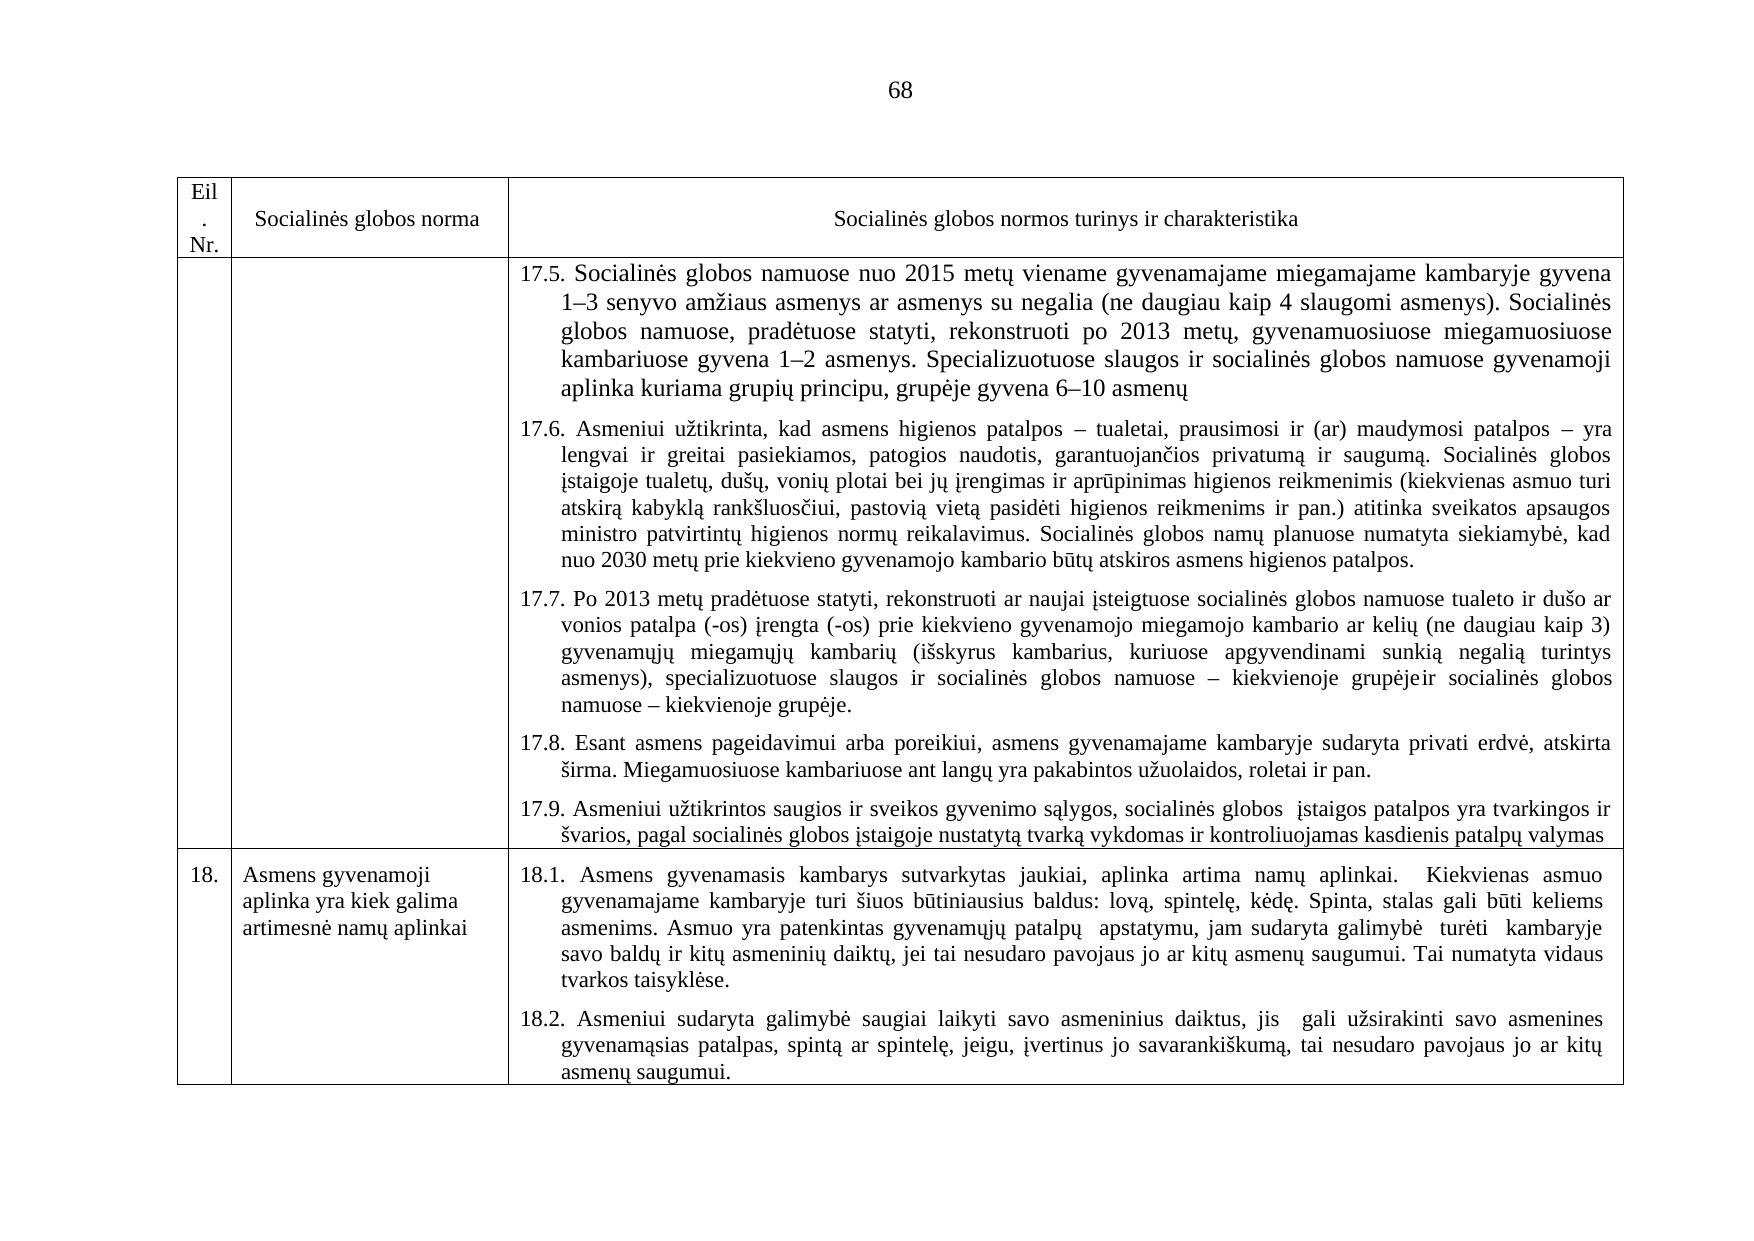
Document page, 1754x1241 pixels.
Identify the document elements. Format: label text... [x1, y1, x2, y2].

table_cell [232, 258, 508, 847]
table_header Socialinės globos norma [232, 178, 508, 257]
table_cell 17.5. Socialinės globos namuose nuo 2015 metų viename gyvenamajame miegamajame kambaryje gyvena 1–3 senyvo amžiaus asmenys ar asmenys su negalia (ne daugiau kaip 4 slaugomi asmenys). Socialinės globos namuose, pradėtuose statyti, rekonstruoti po 2013 metų, gyvenamuosiuose miegamuosiuose kambariuose gyvena 1–2 asmenys. Specializuotuose slaugos ir socialinės globos namuose gyvenamoji aplinka kuriama grupių principu, grupėje gyvena 6–10 asmenų 17.6. Asmeniui užtikrinta, kad asmens higienos patalpos – tualetai, prausimosi ir (ar) maudymosi patalpos – yra lengvai ir greitai pasiekiamos, patogios naudotis, garantuojančios privatumą ir saugumą. Socialinės globos įstaigoje tualetų, dušų, vonių plotai bei jų įrengimas ir aprūpinimas higienos reikmenimis (kiekvienas asmuo turi atskirą kabyklą rankšluosčiui, pastovią vietą pasidėti higienos reikmenims ir pan.) atitinka sveikatos apsaugos ministro patvirtintų higienos normų reikalavimus. Socialinės globos namų planuose numatyta siekiamybė, kad nuo 2030 metų prie kiekvieno gyvenamojo kambario būtų atskiros asmens higienos patalpos. 17.7. Po 2013 metų pradėtuose statyti, rekonstruoti ar naujai įsteigtuose socialinės globos namuose tualeto ir dušo ar vonios patalpa (-os) įrengta (-os) prie kiekvieno gyvenamojo miegamojo kambario ar kelių (ne daugiau kaip 3) gyvenamųjų miegamųjų kambarių (išskyrus kambarius, kuriuose apgyvendinami sunkią negalią turintys asmenys), specializuotuose slaugos ir socialinės globos namuose – kiekvienoje grupėjeir socialinės globos namuose – kiekvienoje grupėje. 17.8. Esant asmens pageidavimui arba poreikiui, asmens gyvenamajame kambaryje sudaryta privati erdvė, atskirta širma. Miegamuosiuose kambariuose ant langų yra pakabintos užuolaidos, roletai ir pan. 17.9. Asmeniui užtikrintos saugios ir sveikos gyvenimo sąlygos, socialinės globos įstaigos patalpos yra tvarkingos ir švarios, pagal socialinės globos įstaigoje nustatytą tvarką vykdomas ir kontroliuojamas kasdienis patalpų valymas [509, 258, 1623, 847]
table_cell 18. [178, 849, 231, 1084]
table_cell 18.1. Asmens gyvenamasis kambarys sutvarkytas jaukiai, aplinka artima namų aplinkai. Kiekvienas asmuo gyvenamajame kambaryje turi šiuos būtiniausius baldus: lovą, spintelę, kėdę. Spinta, stalas gali būti keliems asmenims. Asmuo yra patenkintas gyvenamųjų patalpų apstatymu, jam sudaryta galimybė turėti kambaryje savo baldų ir kitų asmeninių daiktų, jei tai nesudaro pavojaus jo ar kitų asmenų saugumui. Tai numatyta vidaus tvarkos taisyklėse. 18.2. Asmeniui sudaryta galimybė saugiai laikyti savo asmeninius daiktus, jis gali užsirakinti savo asmenines gyvenamąsias patalpas, spintą ar spintelę, jeigu, įvertinus jo savarankiškumą, tai nesudaro pavojaus jo ar kitų asmenų saugumui. [509, 849, 1623, 1084]
table_header Socialinės globos normos turinys ir charakteristika [509, 178, 1623, 257]
table_cell [178, 258, 231, 847]
table_header Eil. Nr. [178, 178, 231, 257]
table_cell Asmens gyvenamoji aplinka yra kiek galima artimesnė namų aplinkai [232, 849, 508, 1084]
